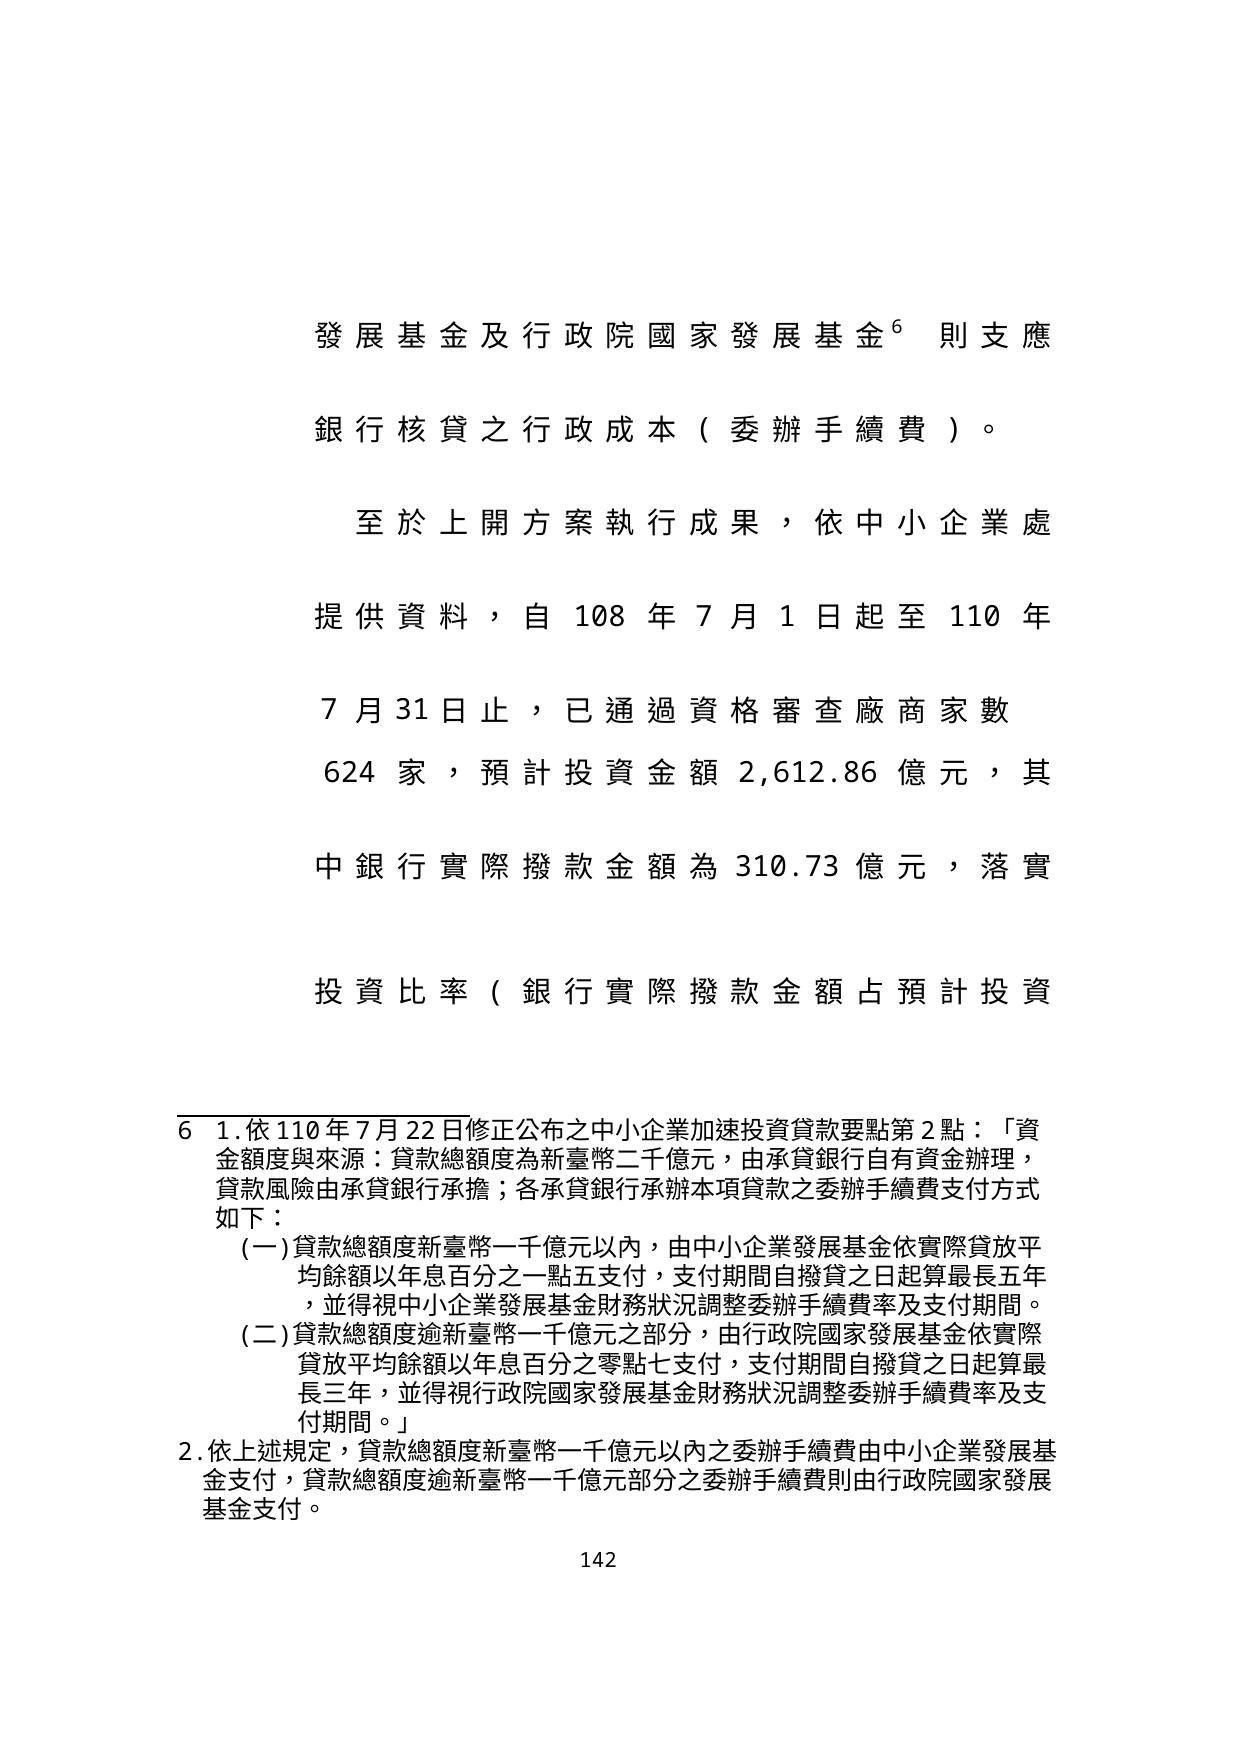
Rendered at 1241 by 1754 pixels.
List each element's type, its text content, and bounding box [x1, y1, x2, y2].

text (二)貸款總額度逾新臺幣一千億元之部分，由行政院國家發展基金依實際 [177, 1321, 1063, 1350]
text 長三年，並得視行政院國家發展基金財務狀況調整委辦手續費率及支 [177, 1379, 1063, 1408]
text 發展基金及行政院國家發展基金則支應銀行核貸之行政成本(委辦手續費)。 [271, 229, 1058, 479]
text 均餘額以年息百分之一點五支付，支付期間自撥貸之日起算最長五年 [177, 1262, 1063, 1291]
text 至於上開方案執行成果，依中小企業處提供資料，自108年7月1日起至110年7月31日止，已通過資格審查廠商家數624家，預計投資金額2,612.86億元，其中銀行實際撥款金額為310.73億元，落實投資比率(銀行實際撥款金額占預計投資 [271, 479, 1058, 1042]
text 2.依上述規定，貸款總額度新臺幣一千億元以內之委辦手續費由中小企業發展基金支付，貸款總額度逾新臺幣一千億元部分之委辦手續費則由行政院國家發展基金支付。 [177, 1437, 1063, 1525]
text (一)貸款總額度新臺幣一千億元以內，由中小企業發展基金依實際貸放平 [177, 1233, 1063, 1262]
text 1.依110年7月22日修正公布之中小企業加速投資貸款要點第2點：「資金額度與來源：貸款總額度為新臺幣二千億元，由承貸銀行自有資金辦理，貸款風險由承貸銀行承擔；各承貸銀行承辦本項貸款之委辦手續費支付方式如下： [177, 1116, 1063, 1233]
text 付期間。」 [177, 1408, 1063, 1437]
text 貸放平均餘額以年息百分之零點七支付，支付期間自撥貸之日起算最 [177, 1350, 1063, 1379]
text ，並得視中小企業發展基金財務狀況調整委辦手續費率及支付期間。 [177, 1291, 1063, 1321]
